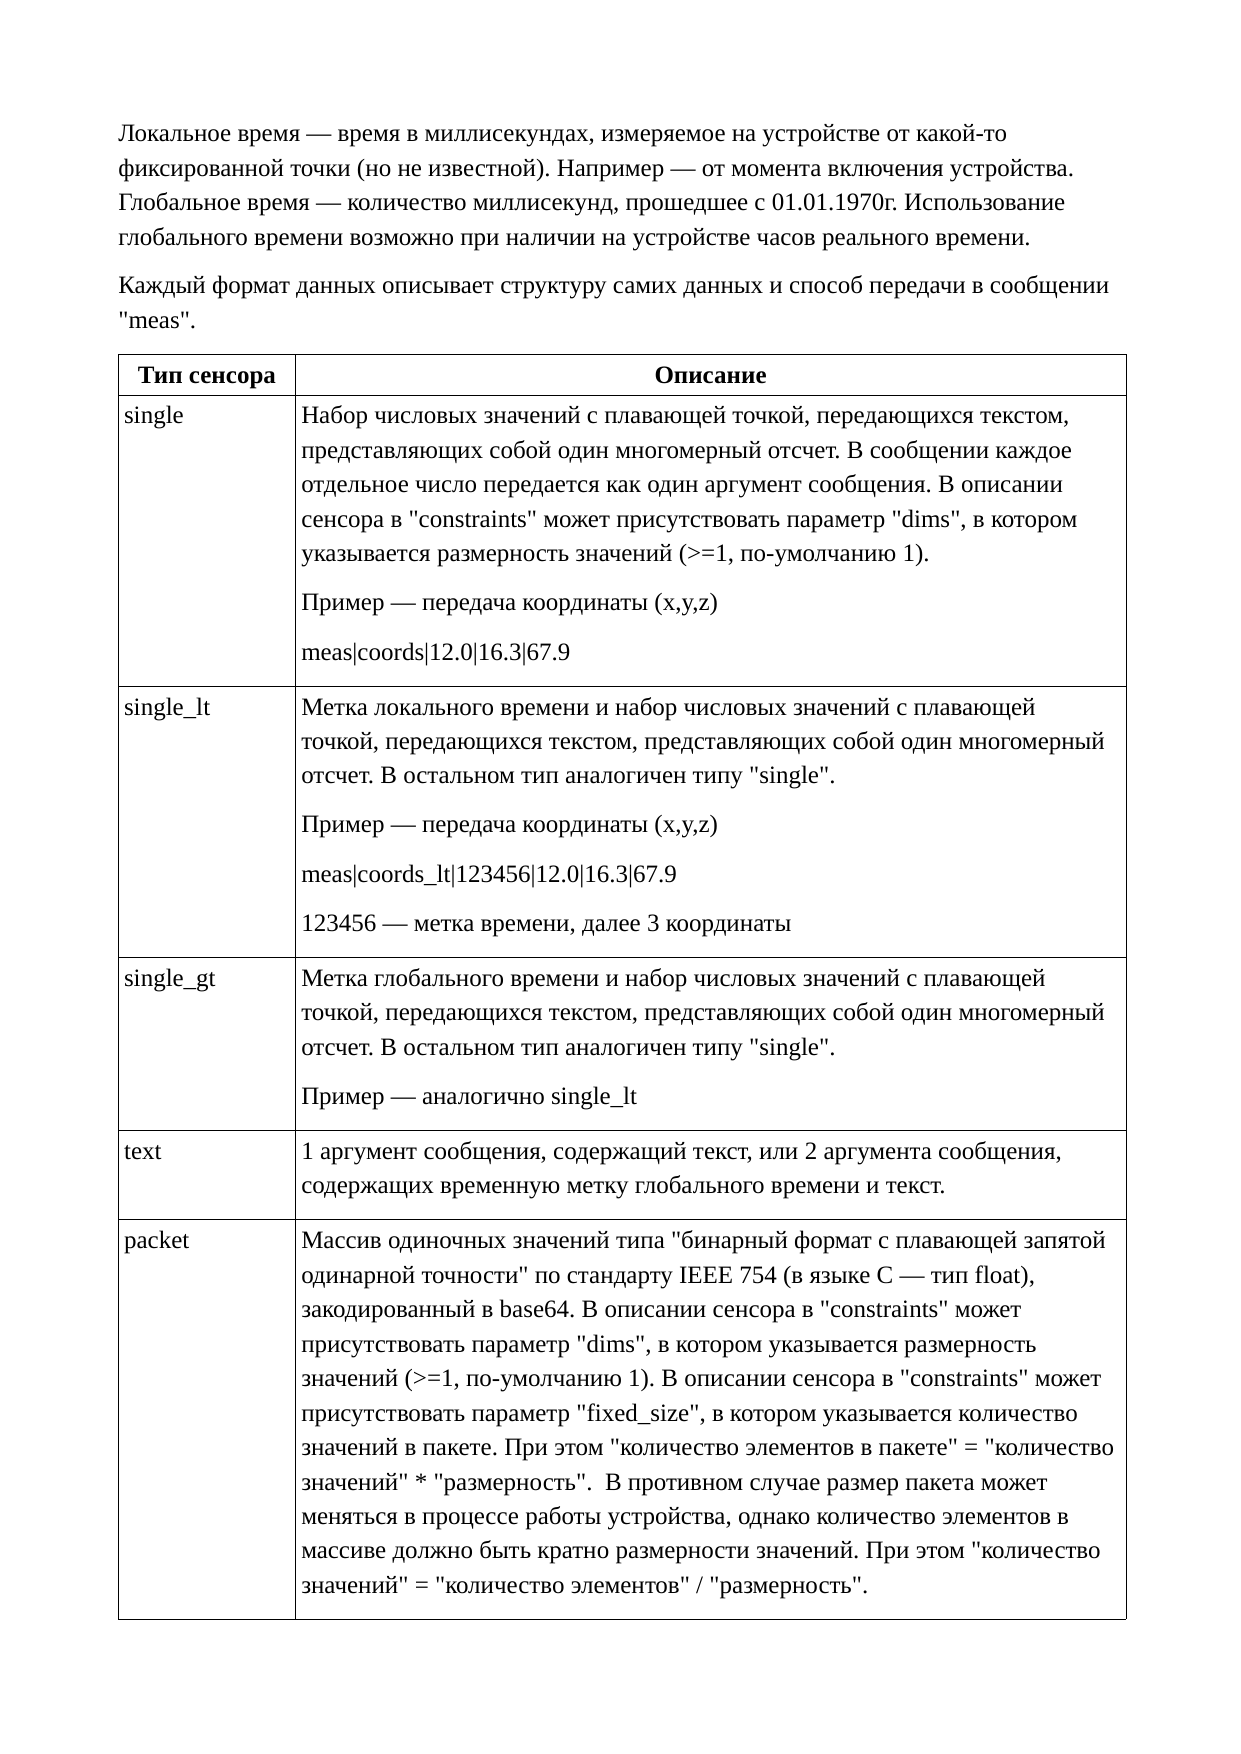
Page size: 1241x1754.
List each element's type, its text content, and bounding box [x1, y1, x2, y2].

table_cell single [119, 396, 295, 686]
table_cell Метка локального времени и набор числовых значений с плавающей точкой, передающихся текстом, представляющих собой один многомерный отсчет. В остальном тип аналогичен типу "single". Пример — передача координаты (x,y,z) meas|coords_lt|123456|12.0|16.3|67.9 123456 — метка времени, далее 3 координаты [296, 687, 1126, 957]
table_cell single_gt [119, 958, 295, 1130]
table_cell 1 аргумент сообщения, содержащий текст, или 2 аргумента сообщения, содержащих временную метку глобального времени и текст. [296, 1131, 1126, 1219]
text Локальное время — время в миллисекундах, измеряемое на устройстве от какой-то фиксированной точки (но не известной). Например — от момента включения устройства. Глобальное время — количество миллисекунд, прошедшее с 01.01.1970г. Использование глобального времени возможно при наличии на устройстве часов реального времени. [118, 118, 1122, 250]
table_cell single_lt [119, 687, 295, 957]
table_header Тип сенсора [119, 355, 295, 394]
table_cell Массив одиночных значений типа "бинарный формат с плавающей запятой одинарной точности" по стандарту IEEE 754 (в языке С — тип float), закодированный в base64. В описании сенсора в "constraints" может присутствовать параметр "dims", в котором указывается размерность значений (>=1, по-умолчанию 1). В описании сенсора в "constraints" может присутствовать параметр "fixed_size", в котором указывается количество значений в пакете. При этом "количество элементов в пакете" = "количество значений" * "размерность". В противном случае размер пакета может меняться в процессе работы устройства, однако количество элементов в массиве должно быть кратно размерности значений. При этом "количество значений" = "количество элементов" / "размерность". [296, 1220, 1126, 1619]
table_header Описание [296, 355, 1126, 394]
table_cell text [119, 1131, 295, 1219]
table_cell Метка глобального времени и набор числовых значений с плавающей точкой, передающихся текстом, представляющих собой один многомерный отсчет. В остальном тип аналогичен типу "single". Пример — аналогично single_lt [296, 958, 1126, 1130]
table_cell Набор числовых значений с плавающей точкой, передающихся текстом, представляющих собой один многомерный отсчет. В сообщении каждое отдельное число передается как один аргумент сообщения. В описании сенсора в "constraints" может присутствовать параметр "dims", в котором указывается размерность значений (>=1, по-умолчанию 1). Пример — передача координаты (x,y,z) meas|coords|12.0|16.3|67.9 [296, 396, 1126, 686]
text Каждый формат данных описывает структуру самих данных и способ передачи в сообщении "meas". [118, 271, 1122, 334]
table_cell packet [119, 1220, 295, 1619]
